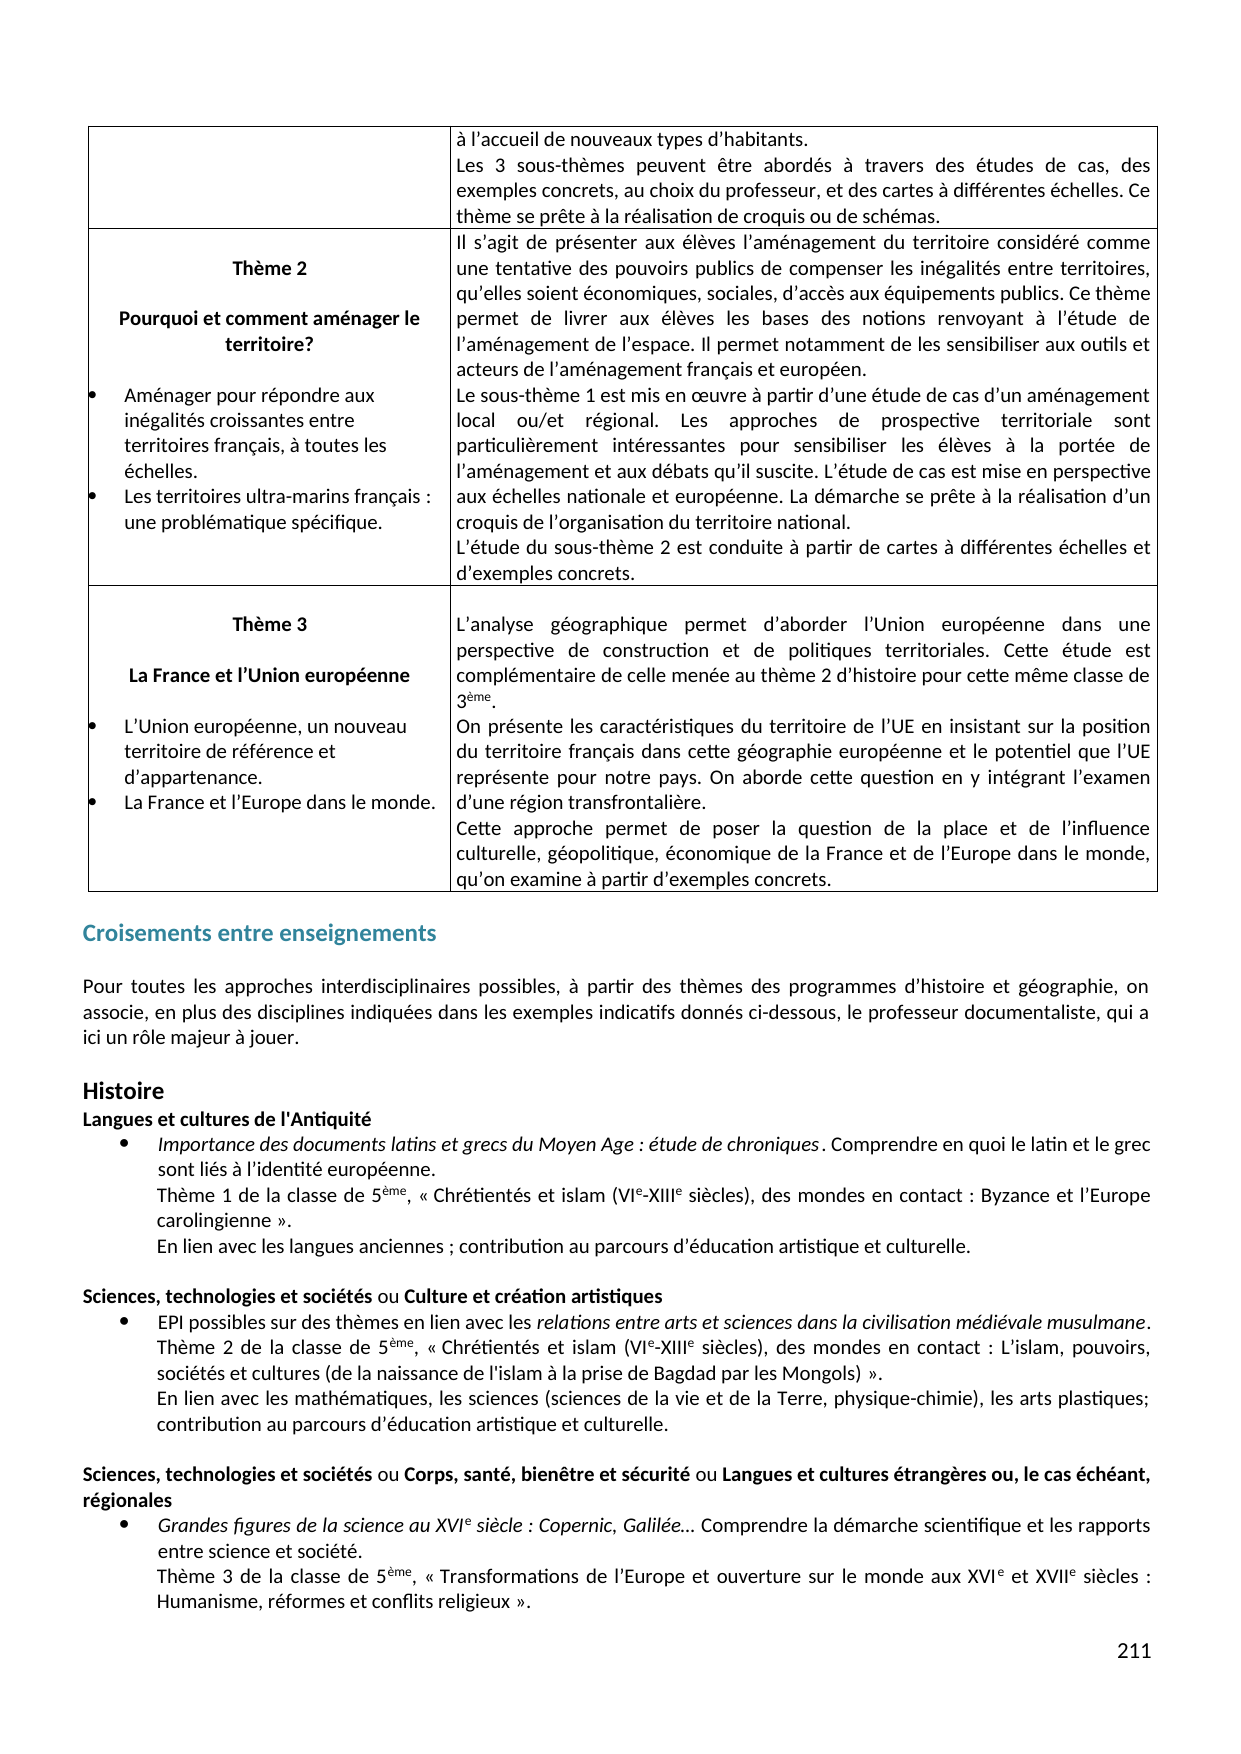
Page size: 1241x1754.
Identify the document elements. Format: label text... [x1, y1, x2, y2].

list Grandes figures de la science au XVIe siècle : Copernic, Galilée… Comprendre la démarche scientifique et les rapports entre science et société. [120, 1512, 1152, 1563]
text Pour toutes les approches interdisciplinaires possibles, à partir des thèmes des programmes d’histoire et géographie, on associe, en plus des disciplines indiquées dans les exemples indicatifs donnés ci-dessous, le professeur documentaliste, qui a ici un rôle majeur à jouer. [83, 973, 1152, 1050]
text En lien avec les mathématiques, les sciences (sciences de la vie et de la Terre, physique-chimie), les arts plastiques; contribution au parcours d’éducation artistique et culturelle. [157, 1385, 1152, 1436]
text Thème 1 de la classe de 5ème, « Chrétientés et islam (VIe-XIIIe siècles), des mondes en contact : Byzance et l’Europe carolingienne ». [157, 1182, 1152, 1233]
list Importance des documents latins et grecs du Moyen Age : étude de chroniques. Comprendre en quoi le latin et le grec sont liés à l’identité européenne. [120, 1131, 1152, 1182]
text Thème 3 de la classe de 5ème, « Transformations de l’Europe et ouverture sur le monde aux XVIe et XVIIe siècles : Humanisme, réformes et conflits religieux ». [157, 1563, 1152, 1614]
text Langues et cultures de l'Antiquité [83, 1106, 1152, 1131]
text Histoire [83, 1075, 1152, 1106]
table_cell [89, 127, 450, 228]
table_cell Il s’agit de présenter aux élèves l’aménagement du territoire considéré comme une tentative des pouvoirs publics de compenser les inégalités entre territoires, qu’elles soient économiques, sociales, d’accès aux équipements publics. Ce thème permet de livrer aux élèves les bases des notions renvoyant à l’étude de l’aménagement de l’espace. Il permet notamment de les sensibiliser aux outils et acteurs de l’aménagement français et européen. Le sous-thème 1 est mis en œuvre à partir d’une étude de cas d’un aménagement local ou/et régional. Les approches de prospective territoriale sont particulièrement intéressantes pour sensibiliser les élèves à la portée de l’aménagement et aux débats qu’il suscite. L’étude de cas est mise en perspective aux échelles nationale et européenne. La démarche se prête à la réalisation d’un croquis de l’organisation du territoire national. L’étude du sous-thème 2 est conduite à partir de cartes à différentes échelles et d’exemples concrets. [451, 229, 1157, 585]
table_cell à l’accueil de nouveaux types d’habitants. Les 3 sous-thèmes peuvent être abordés à travers des études de cas, des exemples concrets, au choix du professeur, et des cartes à différentes échelles. Ce thème se prête à la réalisation de croquis ou de schémas. [451, 127, 1157, 228]
table_cell Thème 3 La France et l’Union européenne L’Union européenne, un nouveau territoire de référence et d’appartenance. La France et l’Europe dans le monde. [89, 586, 450, 891]
table_cell L’analyse géographique permet d’aborder l’Union européenne dans une perspective de construction et de politiques territoriales. Cette étude est complémentaire de celle menée au thème 2 d’histoire pour cette même classe de 3ème. On présente les caractéristiques du territoire de l’UE en insistant sur la position du territoire français dans cette géographie européenne et le potentiel que l’UE représente pour notre pays. On aborde cette question en y intégrant l’examen d’une région transfrontalière. Cette approche permet de poser la question de la place et de l’influence culturelle, géopolitique, économique de la France et de l’Europe dans le monde, qu’on examine à partir d’exemples concrets. [451, 586, 1157, 891]
text En lien avec les langues anciennes ; contribution au parcours d’éducation artistique et culturelle. [157, 1233, 1152, 1258]
text Sciences, technologies et sociétés ou Culture et création artistiques [83, 1284, 1152, 1309]
table_cell Thème 2 Pourquoi et comment aménager le territoire? Aménager pour répondre aux inégalités croissantes entre territoires français, à toutes les échelles. Les territoires ultra-marins français : une problématique spécifique. [89, 229, 450, 585]
text Croisements entre enseignements [83, 918, 1152, 948]
text Thème 2 de la classe de 5ème, « Chrétientés et islam (VIe-XIIIe siècles), des mondes en contact : L’islam, pouvoirs, sociétés et cultures (de la naissance de l'islam à la prise de Bagdad par les Mongols) ». [157, 1334, 1152, 1385]
text Sciences, technologies et sociétés ou Corps, santé, bienêtre et sécurité ou Langues et cultures étrangères ou, le cas échéant, régionales [83, 1462, 1152, 1512]
list EPI possibles sur des thèmes en lien avec les relations entre arts et sciences dans la civilisation médiévale musulmane. [120, 1309, 1152, 1334]
